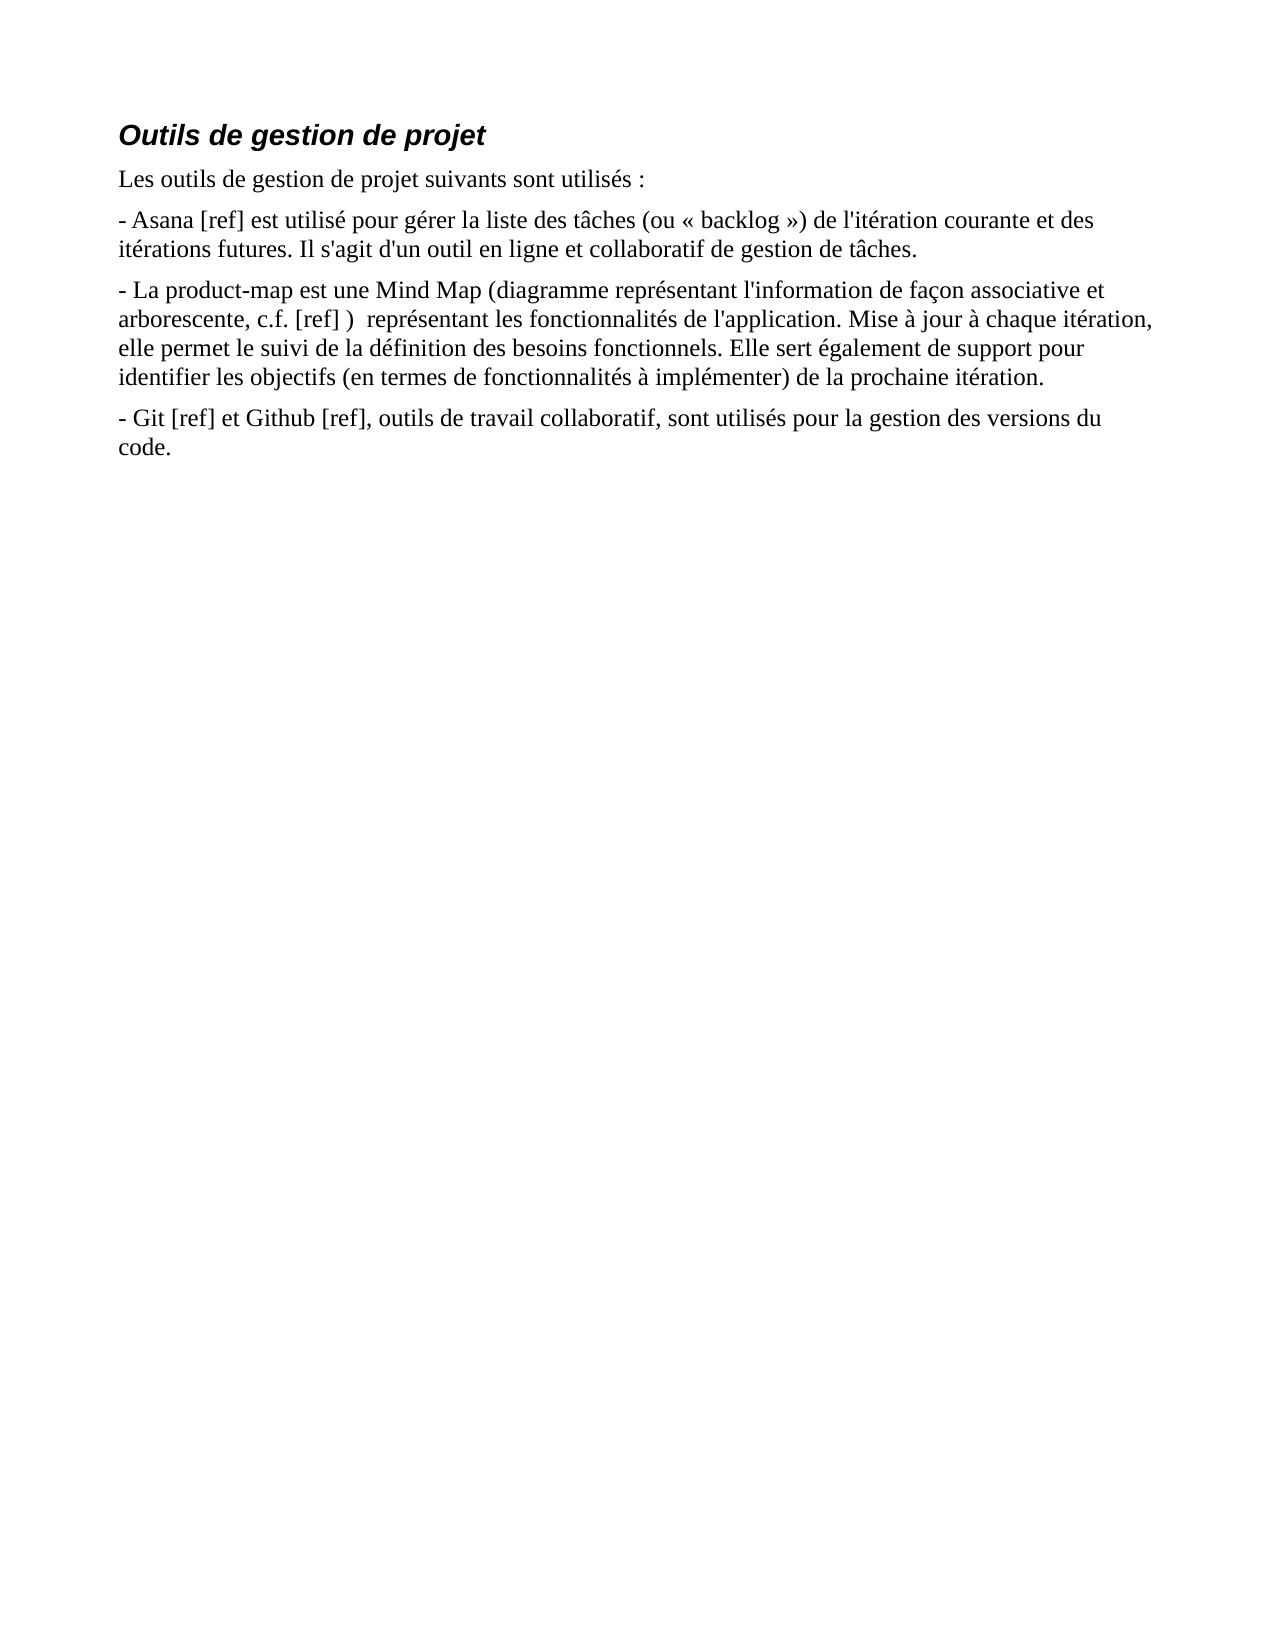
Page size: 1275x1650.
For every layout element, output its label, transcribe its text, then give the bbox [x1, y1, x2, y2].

text - Asana [ref] est utilisé pour gérer la liste des tâches (ou « backlog ») de l'itération courante et des itérations futures. Il s'agit d'un outil en ligne et collaboratif de gestion de tâches. [118, 205, 1157, 263]
text - La product-map est une Mind Map (diagramme représentant l'information de façon associative et arborescente, c.f. [ref] ) représentant les fonctionnalités de l'application. Mise à jour à chaque itération, elle permet le suivi de la définition des besoins fonctionnels. Elle sert également de support pour identifier les objectifs (en termes de fonctionnalités à implémenter) de la prochaine itération. [118, 275, 1157, 390]
text Les outils de gestion de projet suivants sont utilisés : [118, 164, 1157, 193]
subtitle Outils de gestion de projet [118, 118, 1157, 152]
text - Git [ref] et Github [ref], outils de travail collaboratif, sont utilisés pour la gestion des versions du code. [118, 403, 1157, 460]
